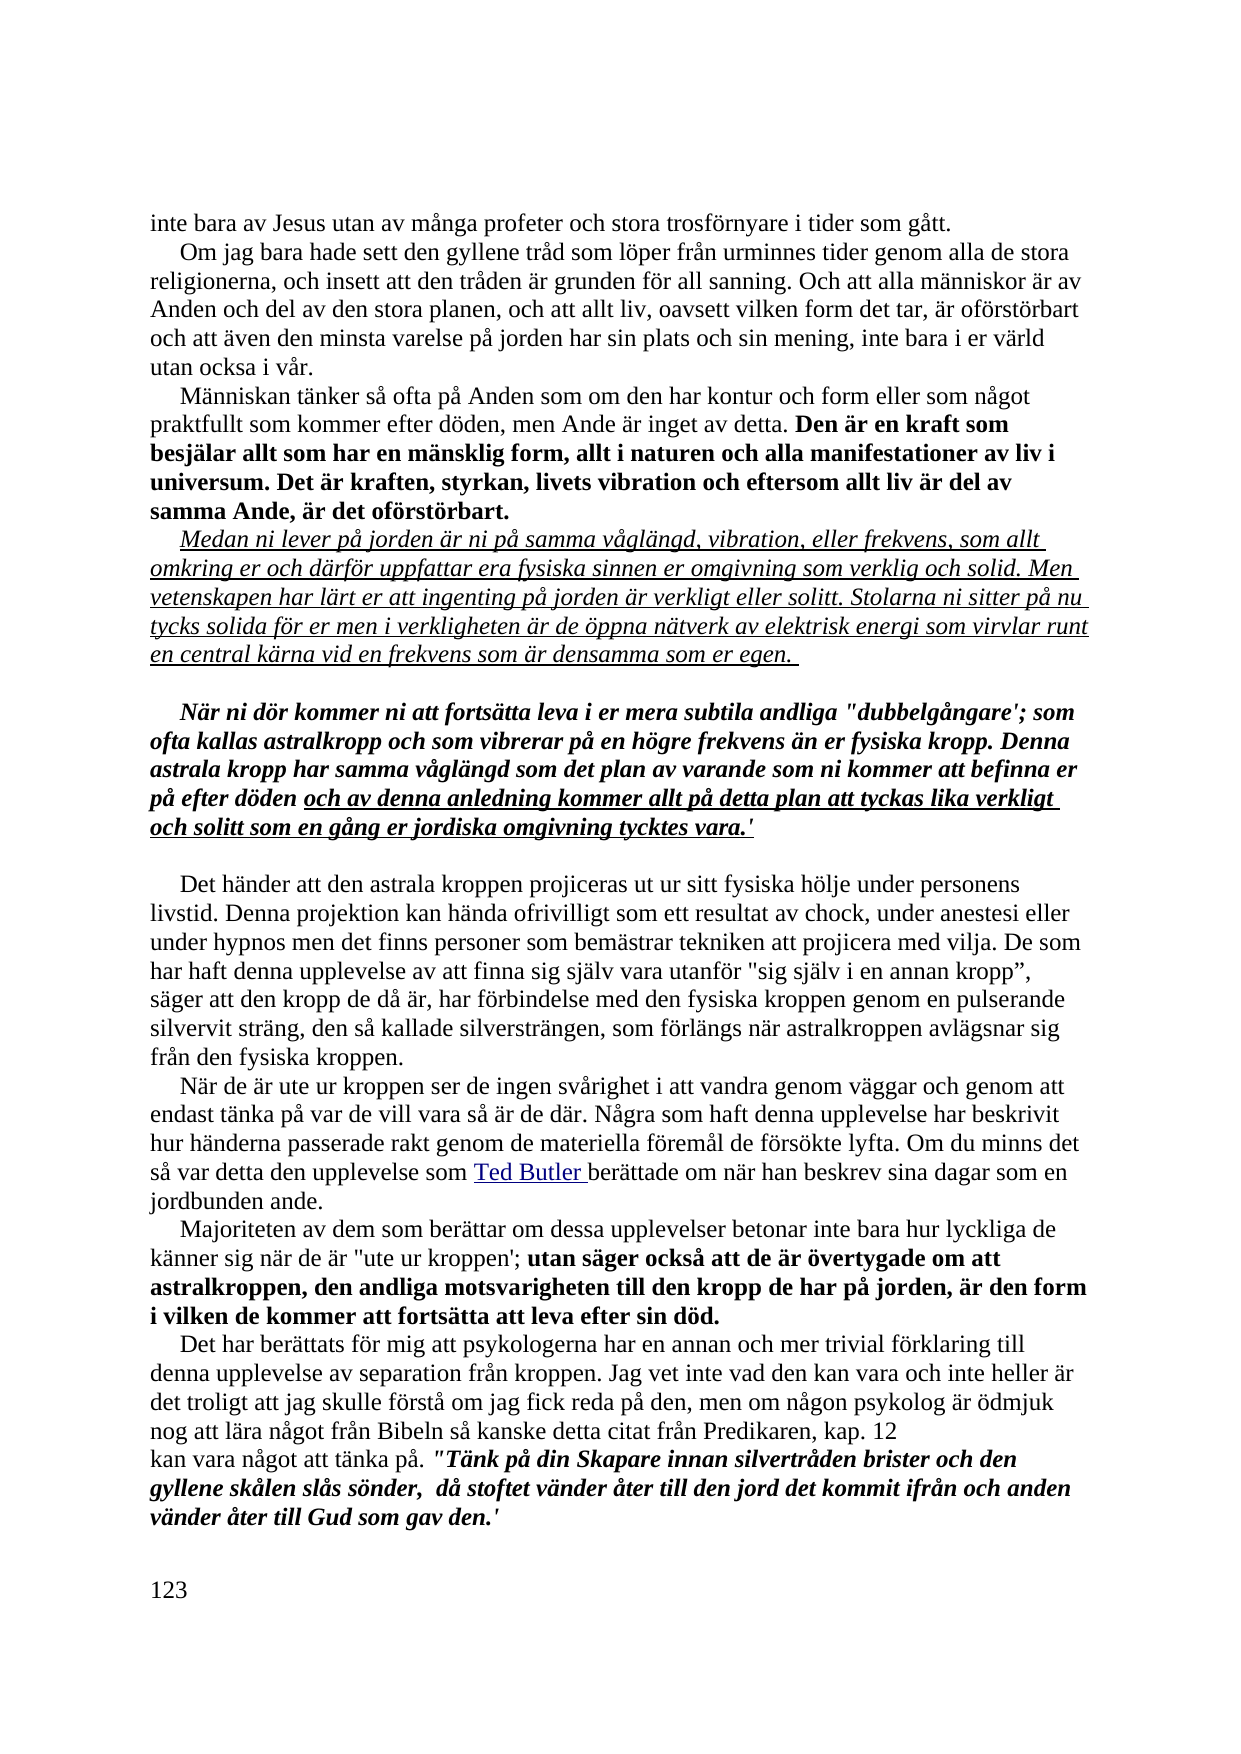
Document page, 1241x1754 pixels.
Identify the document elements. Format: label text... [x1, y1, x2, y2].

text Majoriteten av dem som berättar om dessa upplevelser betonar inte bara hur lyckliga de känner sig när de är "ute ur kroppen'; utan säger också att de är övertygade om att astralkroppen, den andliga motsva­righeten till den kropp de har på jorden, är den form i vilken de kommer att fortsätta att leva efter sin död. [150, 1214, 1090, 1329]
text Om jag bara hade sett den gyllene tråd som löper från urminnes tider genom alla de stora religionerna, och insett att den tråden är grunden för all sanning. Och att alla människor är av Anden och del av den stora planen, och att allt liv, oavsett vilken form det tar, är oförstörbart och att även den minsta varelse på jorden har sin plats och sin mening, inte bara i er värld utan ocksa i vår. [150, 237, 1090, 381]
text inte bara av Jesus utan av många profeter och stora trosförnyare i tider som gått. [150, 208, 1090, 237]
text Medan ni lever på jorden är ni på samma våglängd, vibration, eller frekvens, som allt omkring er och därför uppfattar era fysiska sinnen er omgiv­ning som verklig och solid. Men vetenskapen har lärt er att ingen­ting på jorden är verkligt eller solitt. Stolarna ni sitter på nu tycks solida för er men i verkligheten är de öppna nätverk av elektrisk energi som virvlar runt en central kärna vid en frekvens som är densamma som er egen. [150, 524, 1090, 668]
text Människan tänker så ofta på Anden som om den har kontur och form eller som något praktfullt som kommer efter döden, men Ande är inget av detta. Den är en kraft som besjälar allt som har en mänsklig form, allt i naturen och alla manifestationer av liv i universum. Det är kraften, styrkan, livets vibration och eftersom allt liv är del av samma Ande, är det oförstörbart. [150, 381, 1090, 524]
text Det händer att den astrala kroppen projiceras ut ur sitt fysiska hölje under personens livstid. Denna projektion kan hända ofri­villigt som ett resultat av chock, under anestesi eller under hyp­nos men det finns personer som bemästrar tekniken att projicera med vilja. De som har haft denna upplevelse av att finna sig själv vara utanför "sig själv i en annan kropp”, säger att den kropp de då är, har förbindelse med den fysiska kroppen genom en pulse­rande silvervit sträng, den så kallade silversträngen, som förlängs när astralkroppen avlägsnar sig från den fysiska kroppen. [150, 869, 1090, 1071]
text kan vara något att tänka på. "Tänk på din Skapare innan sil­vertråden brister och den gyllene skålen slås sönder, då stof­tet vänder åter till den jord det kommit ifrån och anden vänder åter till Gud som gav den.' [150, 1444, 1090, 1531]
text Det har berättats för mig att psykologerna har en annan och mer trivial förklaring till denna upplevelse av separation från kroppen. Jag vet inte vad den kan vara och inte heller är det troligt att jag skulle förstå om jag fick reda på den, men om någon psykolog är ödmjuk nog att lära något från Bibeln så kanske detta citat från Predikaren, kap. 12 [150, 1329, 1090, 1444]
text När ni dör kommer ni att fortsätta leva i er mera subtila andliga "dubbelgångare'; som ofta kallas astral­kropp och som vibrerar på en högre frekvens än er fysiska kropp. Denna astrala kropp har samma våglängd som det plan av varan­de som ni kommer att befinna er på efter döden och av denna anledning kommer allt på detta plan att tyckas lika verkligt och solitt som en gång er jordiska omgivning tycktes vara.' [150, 697, 1090, 841]
text När de är ute ur kroppen ser de ingen svårighet i att vandra genom väggar och genom att endast tänka på var de vill vara så är de där. Några som haft denna upplevelse har beskrivit hur händerna passerade rakt genom de materiella föremål de försökte lyfta. Om du minns det så var detta den upplevelse som Ted Butler berättade om när han beskrev sina dagar som en jordbunden ande. [150, 1071, 1090, 1214]
